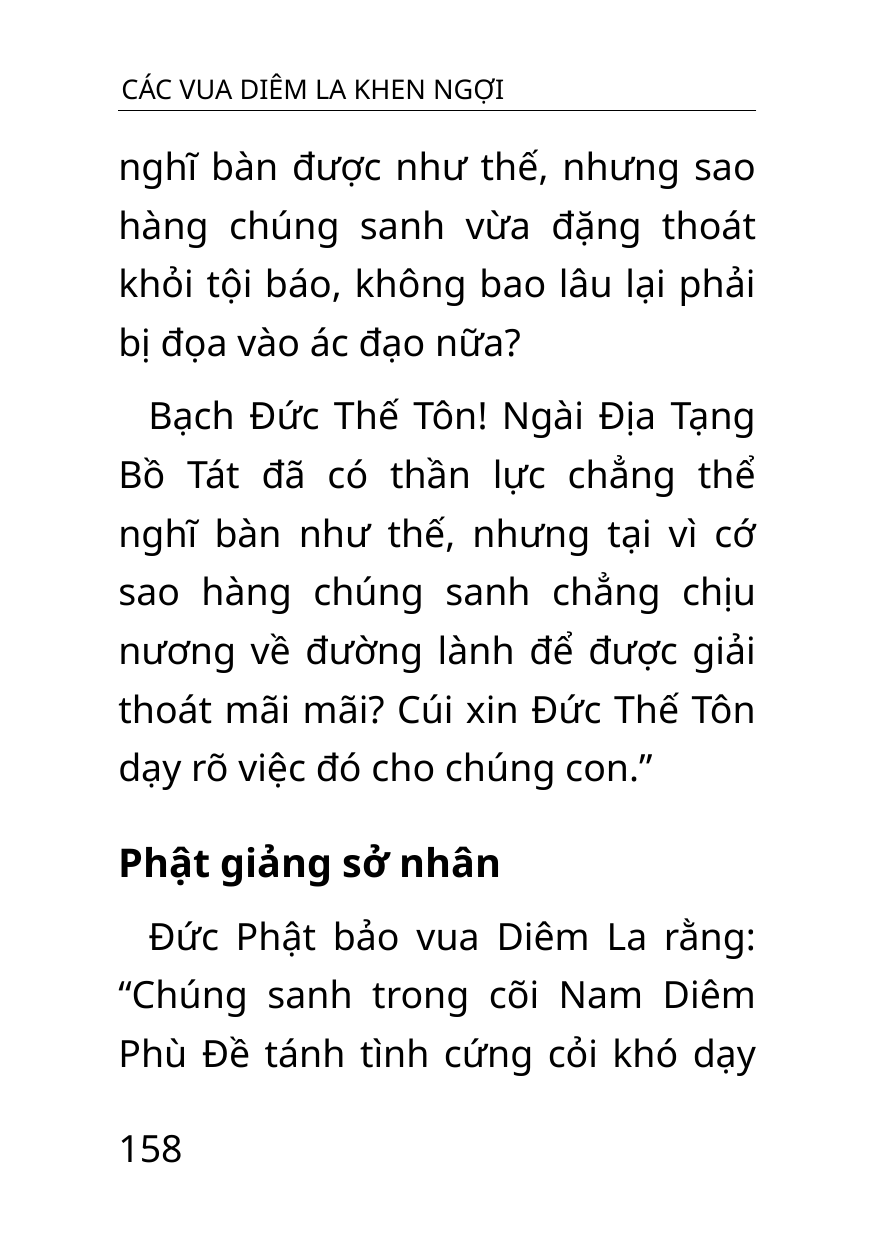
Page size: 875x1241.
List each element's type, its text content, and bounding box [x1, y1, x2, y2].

text nghĩ bàn được như thế, nhưng sao hàng chúng sanh vừa đặng thoát khỏi tội báo, không bao lâu lại phải bị đọa vào ác đạo nữa? [118, 141, 756, 367]
text Bạch Đức Thế Tôn! Ngài Địa Tạng Bồ Tát đã có thần lực chẳng thể nghĩ bàn như thế, nhưng tại vì cớ sao hàng chúng sanh chẳng chịu nương về đường lành để được giải thoát mãi mãi? Cúi xin Đức Thế Tôn dạy rõ việc đó cho chúng con.” [118, 390, 756, 793]
subtitle Phật giảng sở nhân [118, 836, 756, 889]
text Đức Phật bảo vua Diêm La rằng: “Chúng sanh trong cõi Nam Diêm Phù Đề tánh tình cứng cỏi khó dạy [118, 910, 756, 1078]
